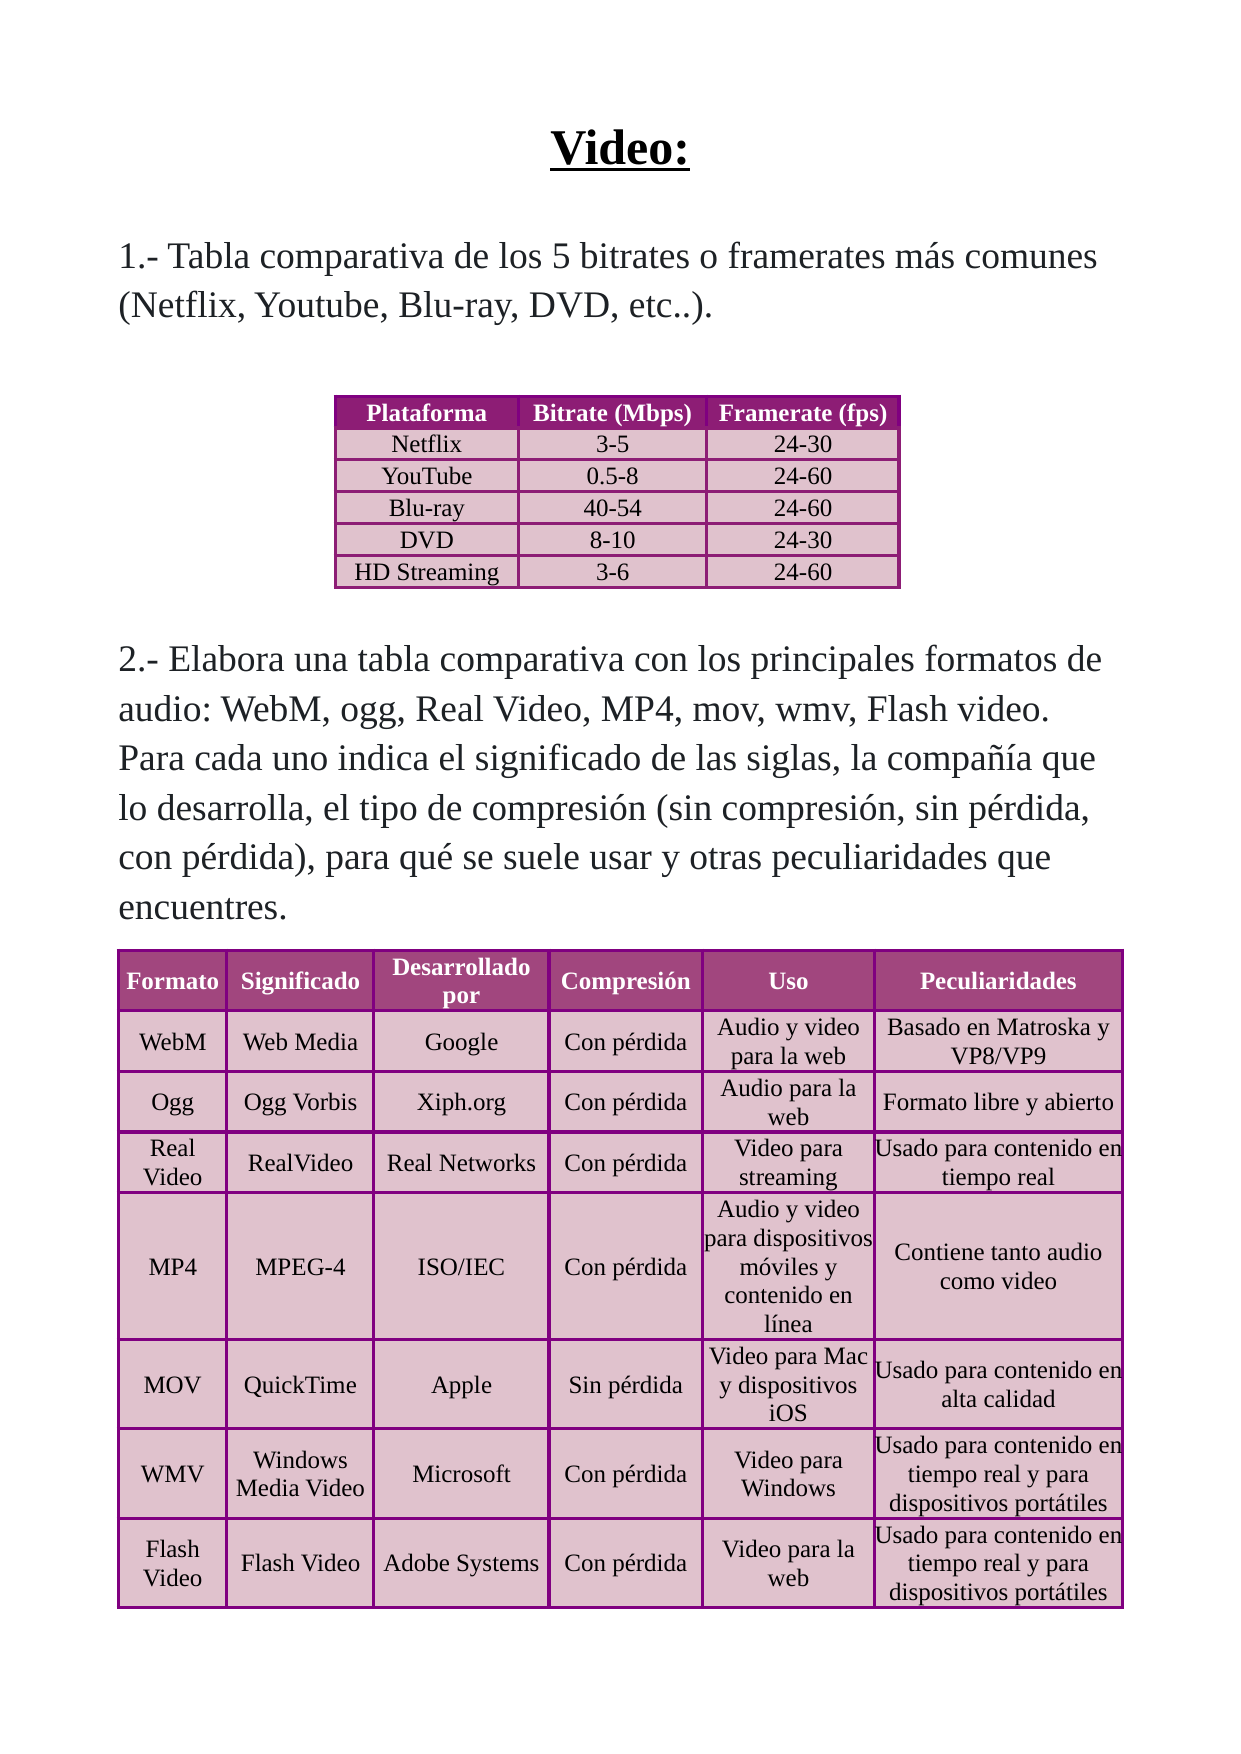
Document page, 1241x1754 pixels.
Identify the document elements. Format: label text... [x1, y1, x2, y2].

table_cell 8-10 [520, 525, 705, 554]
table_cell Audio y video para dispositivos móviles y contenido en línea [704, 1194, 873, 1338]
table_cell Adobe Systems [375, 1520, 547, 1606]
table_cell Real Video [120, 1134, 225, 1191]
table_cell ISO/IEC [375, 1194, 547, 1338]
table_cell MOV [120, 1341, 225, 1427]
table_cell WebM [120, 1012, 225, 1070]
table_cell 3-6 [520, 557, 705, 586]
table_cell 24-60 [708, 493, 897, 522]
table_header Significado [228, 952, 372, 1009]
table_header Peculiaridades [876, 952, 1121, 1009]
table_header Formato [120, 952, 225, 1009]
table_cell Web Media [228, 1012, 372, 1070]
table_cell Real Networks [375, 1134, 547, 1191]
table_cell Basado en Matroska y VP8/VP9 [876, 1012, 1121, 1070]
table_cell Con pérdida [551, 1012, 701, 1070]
table_cell Audio y video para la web [704, 1012, 873, 1070]
table_cell Flash Video [120, 1520, 225, 1606]
table_cell Flash Video [228, 1520, 372, 1606]
table_cell Ogg [120, 1073, 225, 1130]
text 1.- Tabla comparativa de los 5 bitrates o framerates más comunes (Netflix, Youtube, Blu-ray, DVD, etc..). [118, 233, 1122, 326]
table_header Compresión [551, 952, 701, 1009]
table_cell Usado para contenido en tiempo real y para dispositivos portátiles [876, 1520, 1121, 1606]
table_header Uso [704, 952, 873, 1009]
table_cell Usado para contenido en tiempo real [876, 1134, 1121, 1191]
table_cell DVD [337, 525, 517, 554]
table_cell Con pérdida [551, 1073, 701, 1130]
table_cell QuickTime [228, 1341, 372, 1427]
table_cell Formato libre y abierto [876, 1073, 1121, 1130]
table_header Bitrate (Mbps) [520, 398, 705, 426]
table_cell Netflix [337, 430, 517, 458]
table_cell Google [375, 1012, 547, 1070]
table_cell WMV [120, 1430, 225, 1517]
table_cell Con pérdida [551, 1134, 701, 1191]
table_cell Video para streaming [704, 1134, 873, 1191]
table_cell Usado para contenido en tiempo real y para dispositivos portátiles [876, 1430, 1121, 1517]
table_cell Contiene tanto audio como video [876, 1194, 1121, 1338]
table_cell Ogg Vorbis [228, 1073, 372, 1130]
table_cell 24-60 [708, 557, 897, 586]
table_cell Con pérdida [551, 1430, 701, 1517]
table_cell Windows Media Video [228, 1430, 372, 1517]
table_cell Xiph.org [375, 1073, 547, 1130]
table_cell Apple [375, 1341, 547, 1427]
table_cell Microsoft [375, 1430, 547, 1517]
table_cell Blu-ray [337, 493, 517, 522]
table_cell Audio para la web [704, 1073, 873, 1130]
table_cell Video para la web [704, 1520, 873, 1606]
table_header Framerate (fps) [708, 398, 897, 426]
table_cell Video para Mac y dispositivos iOS [704, 1341, 873, 1427]
table_cell Con pérdida [551, 1520, 701, 1606]
table_cell Usado para contenido en alta calidad [876, 1341, 1121, 1427]
table_cell 0.5-8 [520, 461, 705, 490]
table_cell Video para Windows [704, 1430, 873, 1517]
text 2.- Elabora una tabla comparativa con los principales formatos de audio: WebM, ogg, Real Video, MP4, mov, wmv, Flash video. Para cada uno indica el significado de las siglas, la compañía que lo desarrolla, el tipo de compresión (sin compresión, sin pérdida, con pérdida), para qué se suele usar y otras peculiaridades que encuentres. [118, 636, 1122, 927]
table_cell 24-30 [708, 430, 897, 458]
table_cell RealVideo [228, 1134, 372, 1191]
table_cell 24-60 [708, 461, 897, 490]
table_cell MP4 [120, 1194, 225, 1338]
table_header Plataforma [337, 398, 517, 426]
table_cell Sin pérdida [551, 1341, 701, 1427]
text Video: [118, 118, 1122, 176]
table_cell 24-30 [708, 525, 897, 554]
table_header Desarrollado por [375, 952, 547, 1009]
table_cell MPEG-4 [228, 1194, 372, 1338]
table_cell 3-5 [520, 430, 705, 458]
table_cell YouTube [337, 461, 517, 490]
table_cell HD Streaming [337, 557, 517, 586]
table_cell Con pérdida [551, 1194, 701, 1338]
table_cell 40-54 [520, 493, 705, 522]
